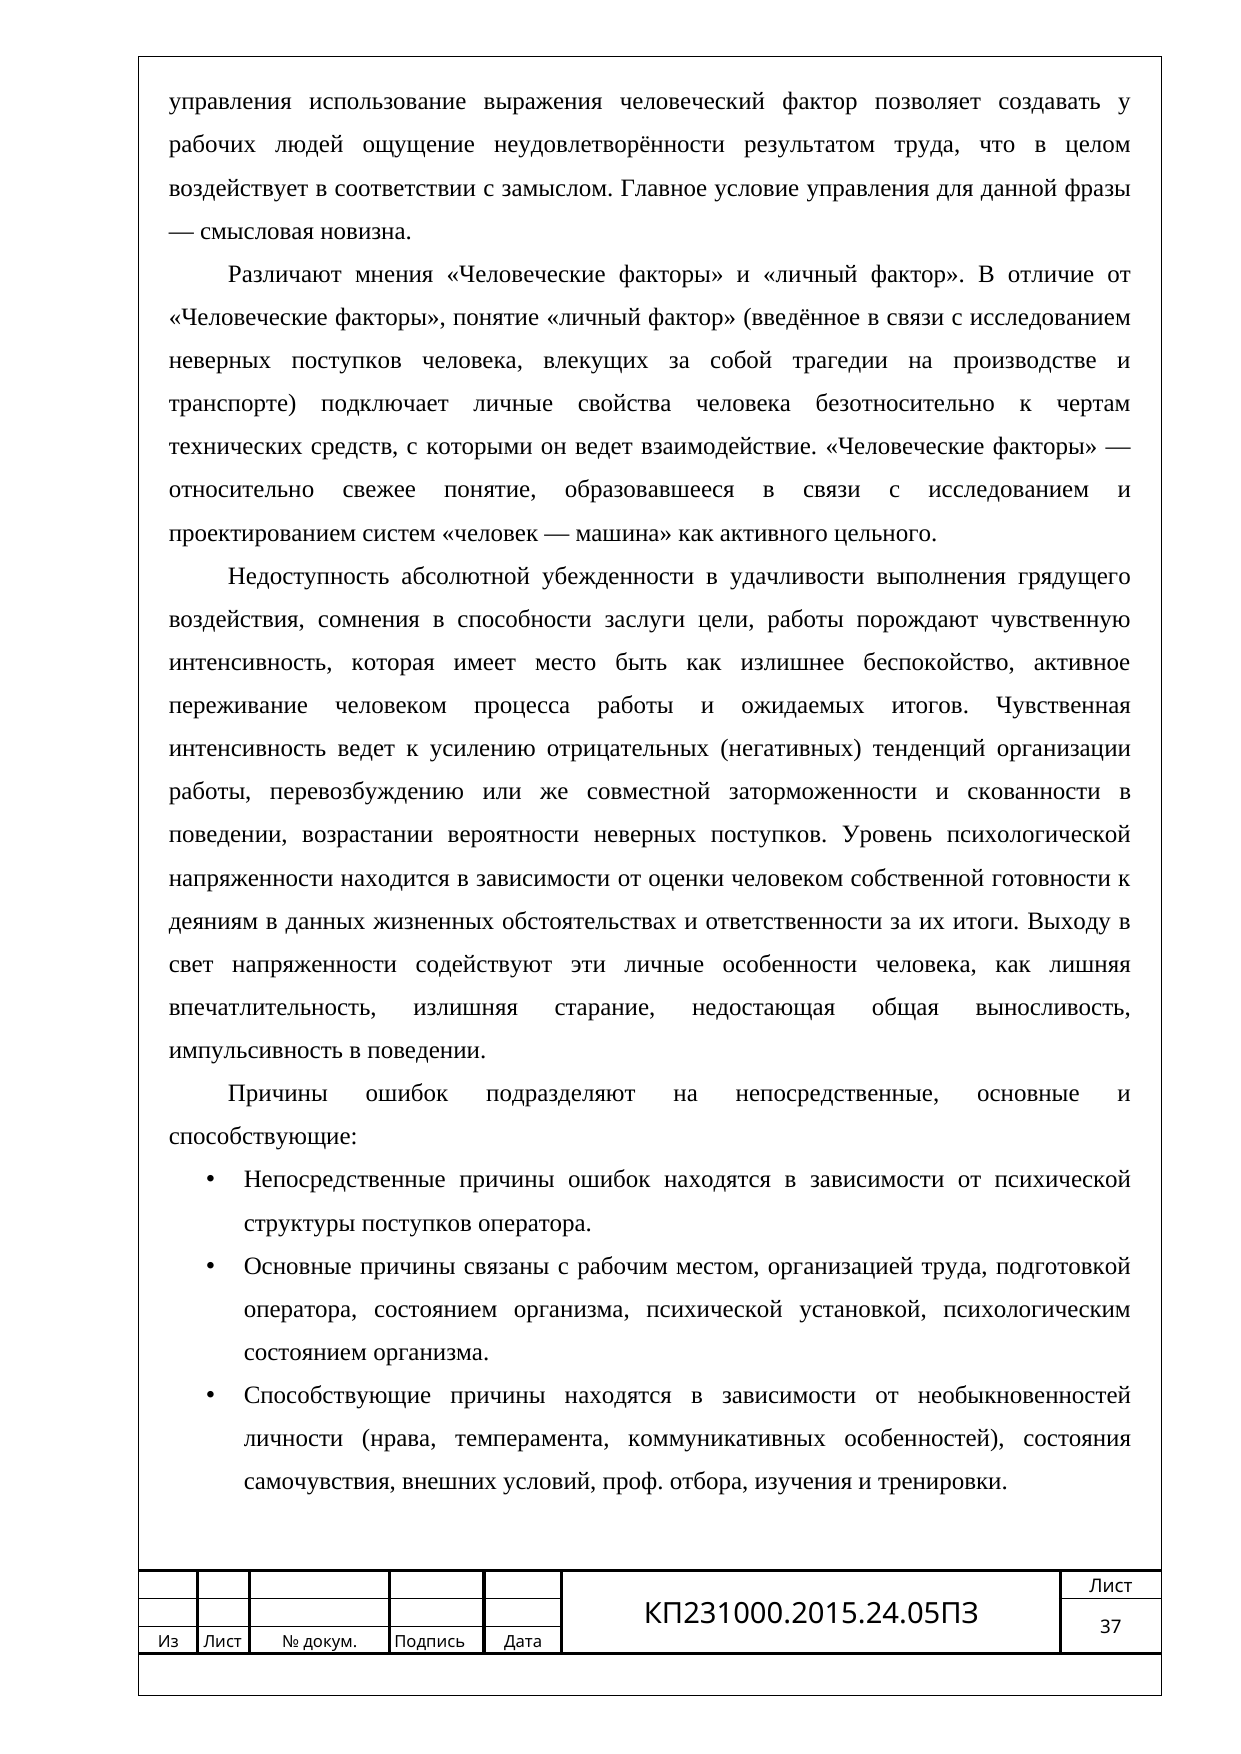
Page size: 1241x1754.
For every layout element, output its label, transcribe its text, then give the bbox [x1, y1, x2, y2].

text Причины ошибок подразделяют на непосредственные, основные и способствующие: [168, 1078, 1132, 1150]
list Способствующие причины находятся в зависимости от необыкновенностей личности (нрава, темперамента, коммуникативных особенностей), состояния самочувствия, внешних условий, проф. отбора, изучения и тренировки. [206, 1380, 1132, 1495]
text Различают мнения «Человеческие факторы» и «личный фактор». В отличие от «Человеческие факторы», понятие «личный фактор» (введённое в связи с исследованием неверных поступков человека, влекущих за собой трагедии на производстве и транспорте) подключает личные свойства человека безотносительно к чертам технических средств, с которыми он ведет взаимодействие. «Человеческие факторы» — относительно свежее понятие, образовавшееся в связи с исследованием и проектированием систем «человек — машина» как активного цельного. [168, 259, 1132, 546]
list Непосредственные причины ошибок находятся в зависимости от психической структуры поступков оператора. [206, 1164, 1132, 1236]
text управления использование выражения человеческий фактор позволяет создавать у рабочих людей ощущение неудовлетворённости результатом труда, что в целом воздействует в соответствии с замыслом. Главное условие управления для данной фразы — смысловая новизна. [168, 86, 1132, 244]
text Недоступность абсолютной убежденности в удачливости выполнения грядущего воздействия, сомнения в способности заслуги цели, работы порождают чувственную интенсивность, которая имеет место быть как излишнее беспокойство, активное переживание человеком процесса работы и ожидаемых итогов. Чувственная интенсивность ведет к усилению отрицательных (негативных) тенденций организации работы, перевозбуждению или же совместной заторможенности и скованности в поведении, возрастании вероятности неверных поступков. Уровень психологической напряженности находится в зависимости от оценки человеком собственной готовности к деяниям в данных жизненных обстоятельствах и ответственности за их итоги. Выходу в свет напряженности содействуют эти личные особенности человека, как лишняя впечатлительность, излишняя старание, недостающая общая выносливость, импульсивность в поведении. [168, 561, 1132, 1064]
list Основные причины связаны с рабочим местом, организацией труда, подготовкой оператора, состоянием организма, психической установкой, психологическим состоянием организма. [206, 1251, 1132, 1366]
